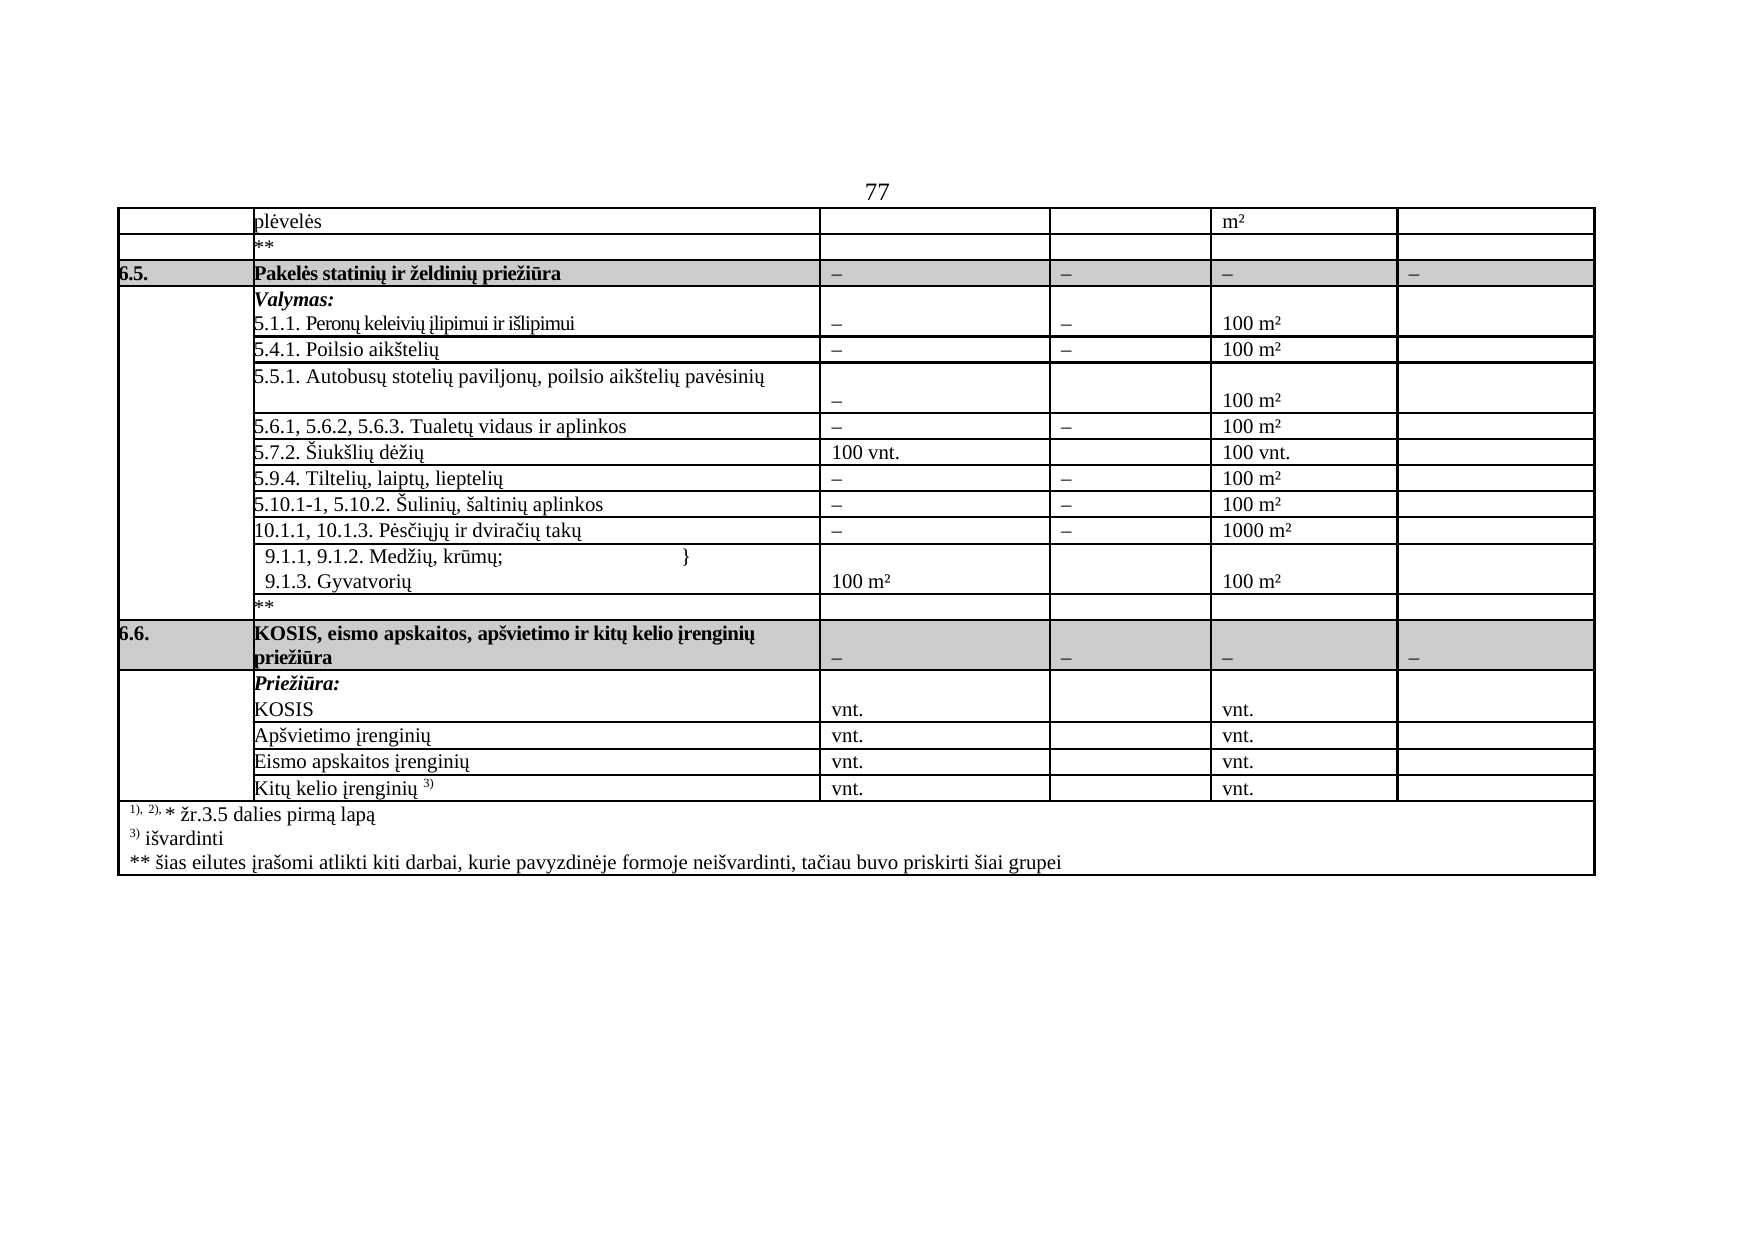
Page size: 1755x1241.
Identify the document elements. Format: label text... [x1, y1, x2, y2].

table_cell Valymas: [255, 287, 819, 311]
table_cell [120, 593, 253, 619]
table_cell vnt. [1212, 695, 1396, 721]
table_cell [1051, 595, 1210, 619]
table_cell 3) išvardinti ** šias eilutes įrašomi atlikti kiti darbai, kurie pavyzdinėje formoje neišvardinti, tačiau buvo priskirti šiai grupei [120, 826, 1593, 874]
table_cell – [1051, 338, 1210, 361]
table_cell – [1399, 261, 1593, 285]
table_cell KOSIS [255, 695, 819, 721]
table_cell [120, 209, 253, 233]
table_cell Kitų kelio įrenginių 3) [255, 776, 819, 800]
table_cell vnt. [1212, 776, 1396, 800]
table_cell [1399, 235, 1593, 259]
table_cell [120, 235, 253, 259]
table_cell 6.5. [120, 261, 253, 285]
table_cell – [821, 466, 1049, 490]
table_cell [1051, 209, 1210, 233]
table_cell [1399, 776, 1593, 800]
table_cell – [1212, 261, 1396, 285]
table_cell – [821, 261, 1049, 285]
table_cell [1399, 311, 1593, 335]
table_cell [1399, 750, 1593, 773]
table_cell 100 m² [821, 545, 1049, 593]
table_cell [1399, 695, 1593, 721]
table_cell – [821, 311, 1049, 335]
table_cell [821, 671, 1049, 695]
table_cell [1051, 287, 1210, 311]
table_cell 100 vnt. [821, 440, 1049, 464]
table_cell 10.1.1, 10.1.3. Pėsčiųjų ir dviračių takų [255, 518, 819, 542]
table_cell 6.6. [120, 621, 253, 669]
table_cell [1399, 338, 1593, 361]
table_cell 100 m² [1212, 364, 1396, 412]
table_cell 100 m² [1212, 466, 1396, 490]
table_cell [1051, 750, 1210, 773]
table_cell [821, 595, 1049, 619]
table_cell vnt. [1212, 750, 1396, 773]
table_cell [1212, 595, 1396, 619]
table_cell – [821, 621, 1049, 669]
table_cell [1399, 595, 1593, 619]
table_cell 100 m² [1212, 492, 1396, 516]
table_cell m² [1212, 209, 1396, 233]
table_cell [120, 287, 253, 593]
table_cell – [821, 492, 1049, 516]
table_cell – [1051, 518, 1210, 542]
table_cell – [821, 414, 1049, 438]
table_cell [1051, 723, 1210, 747]
table_cell – [821, 338, 1049, 361]
table_cell – [821, 364, 1049, 412]
table_cell [1399, 545, 1593, 593]
table_cell } [670, 545, 819, 593]
table_cell [821, 209, 1049, 233]
table_cell [1051, 440, 1210, 464]
table_cell [1399, 492, 1593, 516]
table_cell 9.1.1, 9.1.2. Medžių, krūmų; 9.1.3. Gyvatvorių [255, 545, 669, 593]
table_cell – [1051, 621, 1210, 669]
table_cell 5.7.2. Šiukšlių dėžių [255, 440, 819, 464]
table_cell [1051, 776, 1210, 800]
table_cell – [1051, 414, 1210, 438]
table_cell 1), 2), * žr.3.5 dalies pirmą lapą [120, 802, 1593, 826]
table_cell 5.6.1, 5.6.2, 5.6.3. Tualetų vidaus ir aplinkos [255, 414, 819, 438]
table_cell – [1051, 311, 1210, 335]
table_cell Priežiūra: [255, 671, 819, 695]
table_cell 100 m² [1212, 545, 1396, 593]
table_cell [1051, 695, 1210, 721]
table_cell 100 m² [1212, 414, 1396, 438]
table_cell – [1051, 261, 1210, 285]
table_cell [1399, 414, 1593, 438]
table_cell [1399, 364, 1593, 412]
table_cell [1399, 723, 1593, 747]
table_cell [120, 671, 253, 800]
table_cell [1399, 671, 1593, 695]
table_cell – [821, 518, 1049, 542]
table_cell 5.9.4. Tiltelių, laiptų, lieptelių [255, 466, 819, 490]
table_cell [821, 287, 1049, 311]
table_cell vnt. [821, 750, 1049, 773]
table_cell – [1051, 466, 1210, 490]
table_cell Eismo apskaitos įrenginių [255, 750, 819, 773]
table_cell 5.5.1. Autobusų stotelių paviljonų, poilsio aikštelių pavėsinių [255, 364, 819, 412]
table_cell 5.4.1. Poilsio aikštelių [255, 338, 819, 361]
table_cell [1051, 364, 1210, 412]
table_cell 5.10.1-1, 5.10.2. Šulinių, šaltinių aplinkos [255, 492, 819, 516]
table_cell [1212, 235, 1396, 259]
table_cell ** [255, 235, 819, 259]
table_cell ** [255, 595, 819, 619]
table_cell [1399, 287, 1593, 311]
table_cell plėvelės [255, 209, 819, 233]
table_cell 100 vnt. [1212, 440, 1396, 464]
table_cell Pakelės statinių ir želdinių priežiūra [255, 261, 819, 285]
table_cell vnt. [1212, 723, 1396, 747]
table_cell KOSIS, eismo apskaitos, apšvietimo ir kitų kelio įrenginių priežiūra [255, 621, 819, 669]
table_cell [1212, 671, 1396, 695]
table_cell 1000 m² [1212, 518, 1396, 542]
table_cell [1051, 671, 1210, 695]
table_cell [1051, 235, 1210, 259]
table_cell – [1051, 492, 1210, 516]
table_cell [1212, 287, 1396, 311]
table_cell [1399, 518, 1593, 542]
table_cell [1399, 440, 1593, 464]
table_cell vnt. [821, 695, 1049, 721]
table_cell – [1212, 621, 1396, 669]
table_cell [1399, 209, 1593, 233]
table_cell 100 m² [1212, 338, 1396, 361]
table_cell [821, 235, 1049, 259]
table_cell 5.1.1. Peronų keleivių įlipimui ir išlipimui [255, 311, 819, 335]
table_cell [1051, 545, 1210, 593]
table_cell vnt. [821, 723, 1049, 747]
table_cell – [1399, 621, 1593, 669]
table_cell vnt. [821, 776, 1049, 800]
table_cell Apšvietimo įrenginių [255, 723, 819, 747]
table_cell 100 m² [1212, 311, 1396, 335]
table_cell [1399, 466, 1593, 490]
